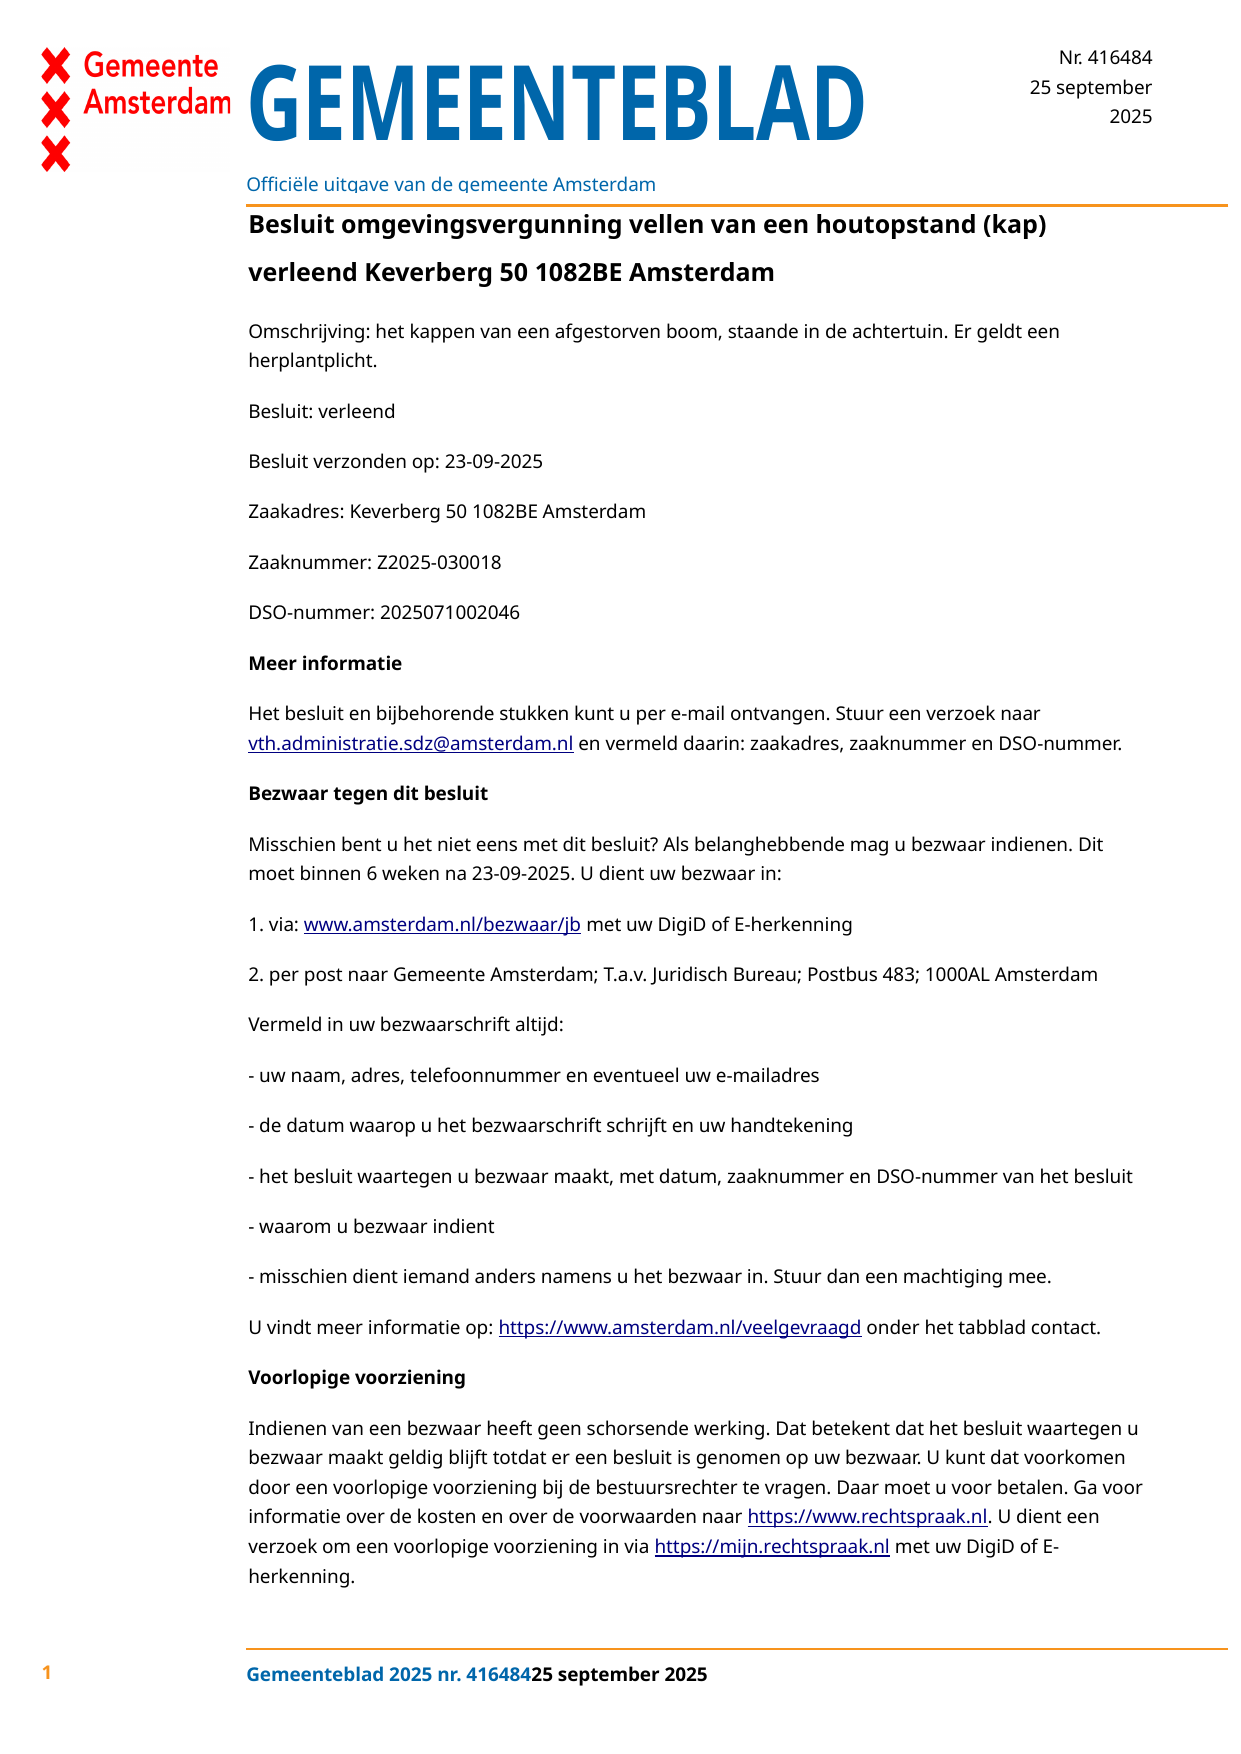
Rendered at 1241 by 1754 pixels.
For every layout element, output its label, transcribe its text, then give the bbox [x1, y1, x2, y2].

text - het besluit waartegen u bezwaar maakt, met datum, zaaknummer en DSO-nummer van het besluit [248, 1163, 1152, 1189]
picture [41, 47, 231, 172]
text Misschien bent u het niet eens met dit besluit? Als belanghebbende mag u bezwaar indienen. Dit moet binnen 6 weken na 23-09-2025. U dient uw bezwaar in: [248, 831, 1152, 886]
text - waarom u bezwaar indient [248, 1213, 1152, 1239]
text Besluit verzonden op: 23-09-2025 [248, 448, 1152, 474]
text Vermeld in uw bezwaarschrift altijd: [248, 1012, 1152, 1037]
text 1. via: www.amsterdam.nl/bezwaar/jb met uw DigiD of E-herkenning [248, 911, 1152, 937]
text Indienen van een bezwaar heeft geen schorsende werking. Dat betekent dat het besluit waartegen u bezwaar maakt geldig blijft totdat er een besluit is genomen op uw bezwaar. U kunt dat voorkomen door een voorlopige voorziening bij de bestuursrechter te vragen. Daar moet u voor betalen. Ga voor informatie over de kosten en over de voorwaarden naar https://www.rechtspraak.nl. U dient een verzoek om een voorlopige voorziening in via https://mijn.rechtspraak.nl met uw DigiD of E-herkenning. [248, 1415, 1152, 1589]
text Besluit: verleend [248, 398, 1152, 424]
text Bezwaar tegen dit besluit [248, 780, 1152, 806]
text - misschien dient iemand anders namens u het bezwaar in. Stuur dan een machtiging mee. [248, 1264, 1152, 1289]
text Meer informatie [248, 650, 1152, 676]
text - de datum waarop u het bezwaarschrift schrijft en uw handtekening [248, 1112, 1152, 1138]
text Omschrijving: het kappen van een afgestorven boom, staande in de achtertuin. Er geldt een herplantplicht. [248, 318, 1152, 373]
text Besluit omgevingsvergunning vellen van een houtopstand (kap) verleend Keverberg 50 1082BE Amsterdam [248, 207, 1152, 288]
text Voorlopige voorziening [248, 1364, 1152, 1390]
text Het besluit en bijbehorende stukken kunt u per e-mail ontvangen. Stuur een verzoek naar vth.administratie.sdz@amsterdam.nl en vermeld daarin: zaakadres, zaaknummer en DSO-nummer. [248, 700, 1152, 756]
text DSO-nummer: 2025071002046 [248, 599, 1152, 625]
text Zaakadres: Keverberg 50 1082BE Amsterdam [248, 499, 1152, 524]
text Zaaknummer: Z2025-030018 [248, 549, 1152, 575]
text U vindt meer informatie op: https://www.amsterdam.nl/veelgevraagd onder het tabblad contact. [248, 1314, 1152, 1340]
text - uw naam, adres, telefoonnummer en eventueel uw e-mailadres [248, 1062, 1152, 1088]
text 2. per post naar Gemeente Amsterdam; T.a.v. Juridisch Bureau; Postbus 483; 1000AL Amsterdam [248, 961, 1152, 987]
